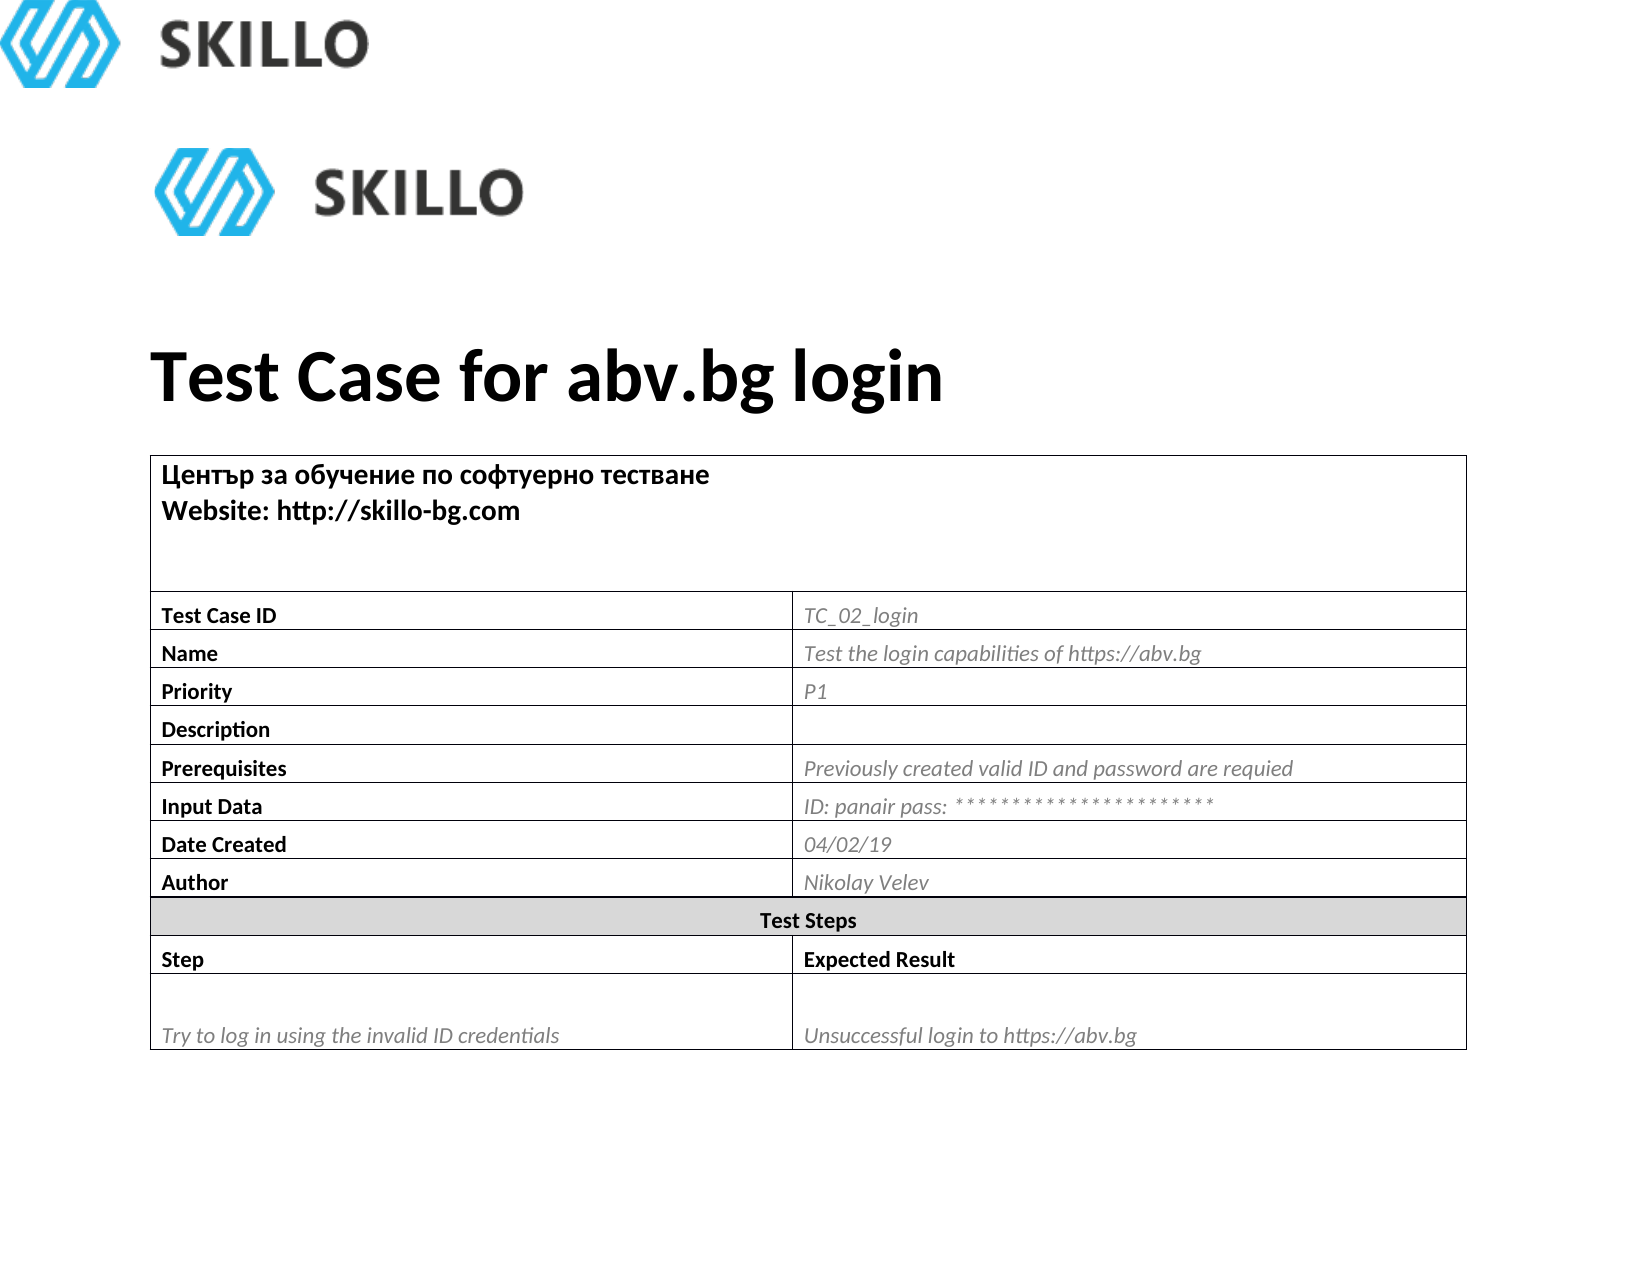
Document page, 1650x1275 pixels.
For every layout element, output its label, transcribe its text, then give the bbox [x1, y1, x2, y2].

table_cell Unsuccessful login to https://abv.bg [793, 974, 1466, 1049]
table_cell Expected Result [793, 936, 1466, 973]
table_cell P1 [793, 668, 1466, 705]
table_cell TC_02_login [793, 592, 1466, 629]
picture [154, 148, 524, 236]
table_cell Priority [151, 668, 792, 705]
text Test Case for abv.bg login [150, 329, 1500, 421]
table_header Център за обучение по софтуерно тестване Website: http://skillo-bg.com [151, 456, 1466, 591]
table_cell Author [151, 859, 792, 896]
table_cell [793, 706, 1466, 743]
table_cell Step [151, 936, 792, 973]
table_cell 02/04/19 [793, 821, 1466, 858]
table_cell Test the login capabilities of https://abv.bg [793, 630, 1466, 667]
table_cell Name [151, 630, 792, 667]
table_cell Nikolay Velev [793, 859, 1466, 896]
picture [0, 0, 369, 88]
table_cell Date Created [151, 821, 792, 858]
table_cell Test Case ID [151, 592, 792, 629]
table_cell Prerequisites [151, 745, 792, 782]
table_cell Description [151, 706, 792, 743]
table_cell Input Data [151, 783, 792, 820]
table_cell Test Steps [151, 898, 1466, 935]
table_cell Previously created valid ID and password are requied [793, 745, 1466, 782]
table_cell Try to log in using the invalid ID credentials [151, 974, 792, 1049]
table_cell ID: panair pass: *********************** [793, 783, 1466, 820]
